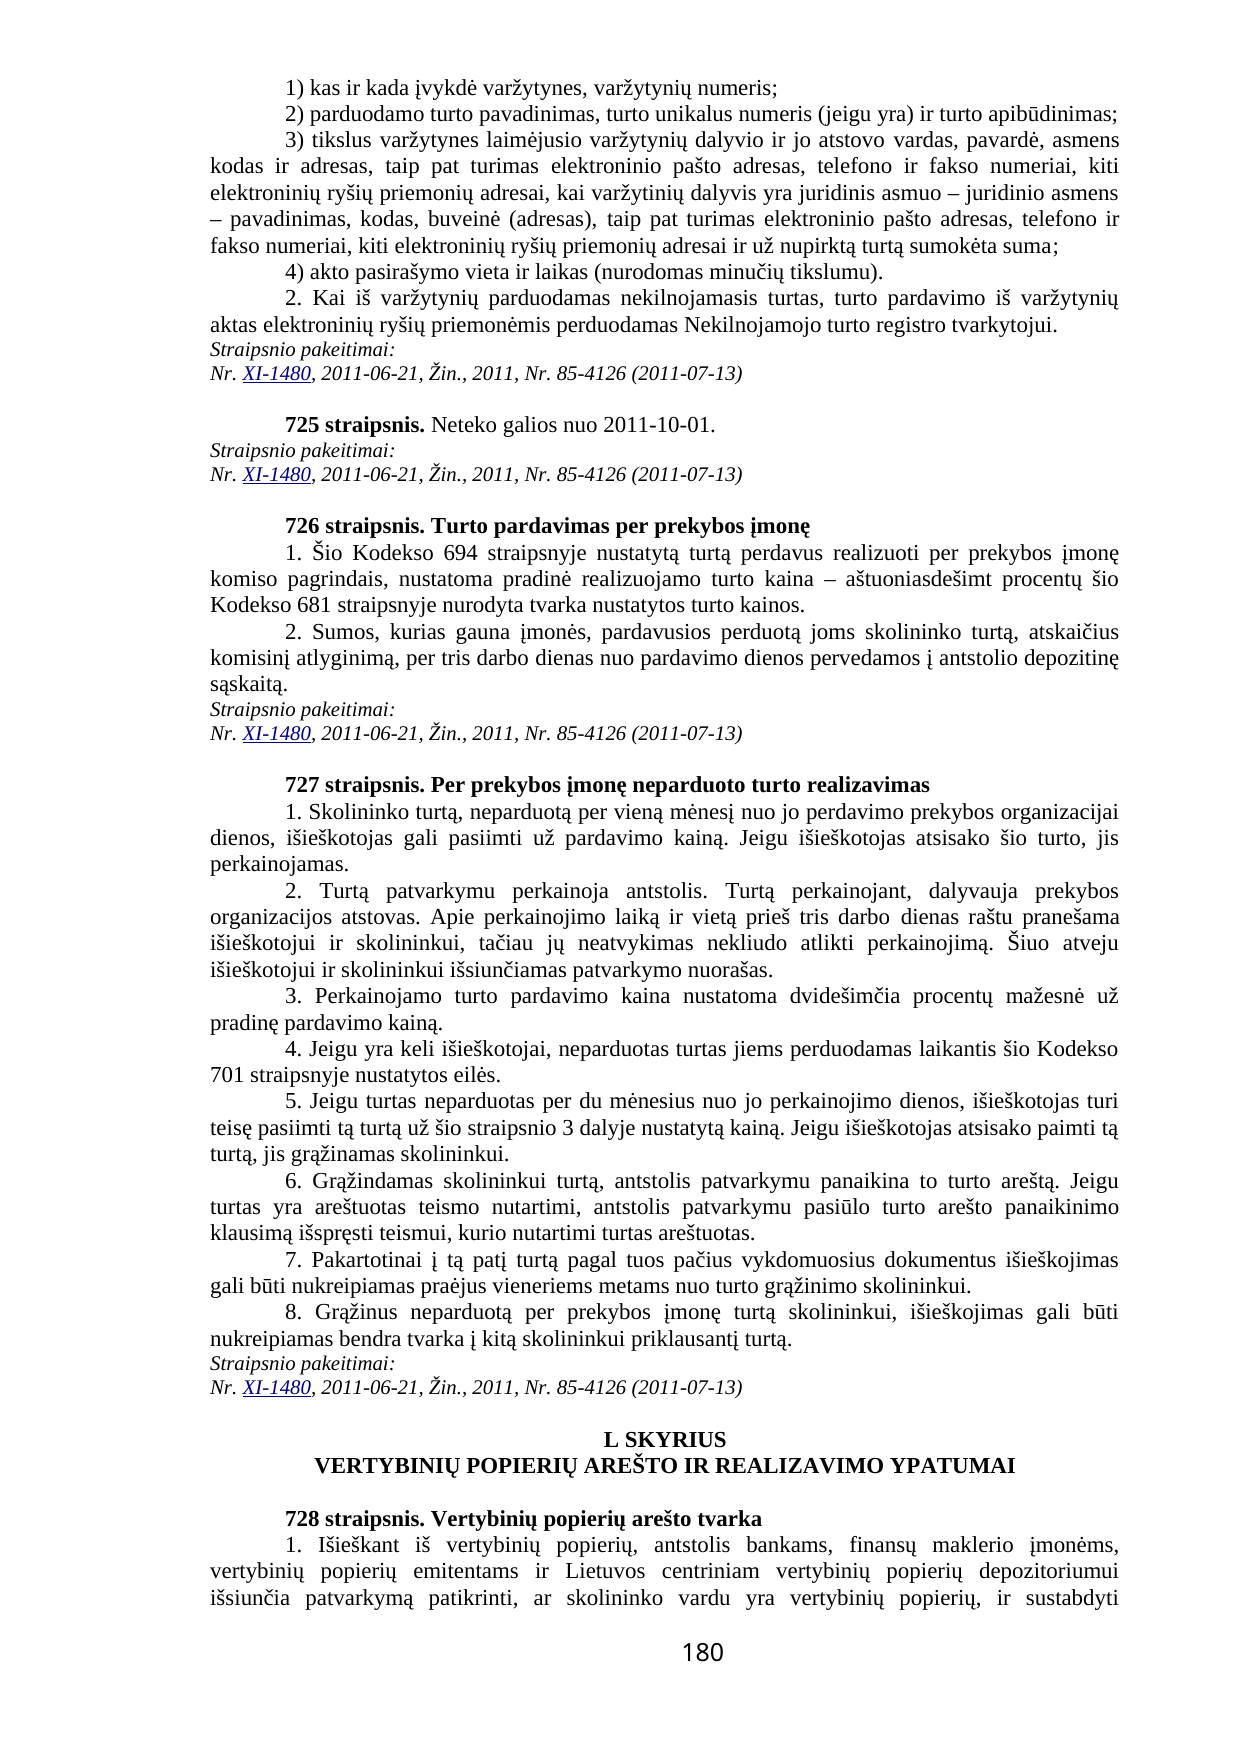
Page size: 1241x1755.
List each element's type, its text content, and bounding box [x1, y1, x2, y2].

text 2) parduodamo turto pavadinimas, turto unikalus numeris (jeigu yra) ir turto apibūdinimas; [210, 100, 1120, 126]
text 4) akto pasirašymo vieta ir laikas (nurodomas minučių tikslumu). [210, 258, 1120, 284]
text 2. Turtą patvarkymu perkainoja antstolis. Turtą perkainojant, dalyvauja prekybos organizacijos atstovas. Apie perkainojimo laiką ir vietą prieš tris darbo dienas raštu pranešama išieškotojui ir skolininkui, tačiau jų neatvykimas nekliudo atlikti perkainojimą. Šiuo atveju išieškotojui ir skolininkui išsiunčiamas patvarkymo nuorašas. [210, 877, 1120, 982]
text 3. Perkainojamo turto pardavimo kaina nustatoma dvidešimčia procentų mažesnė už pradinę pardavimo kainą. [210, 982, 1120, 1035]
text Nr. XI-1480, 2011-06-21, Žin., 2011, Nr. 85-4126 (2011-07-13) [210, 361, 1120, 385]
text 8. Grąžinus neparduotą per prekybos įmonę turtą skolininkui, išieškojimas gali būti nukreipiamas bendra tvarka į kitą skolininkui priklausantį turtą. [210, 1298, 1120, 1351]
text 4. Jeigu yra keli išieškotojai, neparduotas turtas jiems perduodamas laikantis šio Kodekso 701 straipsnyje nustatytos eilės. [210, 1035, 1120, 1088]
text 1. Išieškant iš vertybinių popierių, antstolis bankams, finansų maklerio įmonėms, vertybinių popierių emitentams ir Lietuvos centriniam vertybinių popierių depozitoriumui išsiunčia patvarkymą patikrinti, ar skolininko vardu yra vertybinių popierių, ir sustabdyti [210, 1531, 1120, 1610]
text 725 straipsnis. Neteko galios nuo 2011-10-01. [210, 412, 1120, 438]
text Straipsnio pakeitimai: [210, 438, 1120, 462]
text 6. Grąžindamas skolininkui turtą, antstolis patvarkymu panaikina to turto areštą. Jeigu turtas yra areštuotas teismo nutartimi, antstolis patvarkymu pasiūlo turto arešto panaikinimo klausimą išspręsti teismui, kurio nutartimi turtas areštuotas. [210, 1167, 1120, 1246]
text 728 straipsnis. Vertybinių popierių arešto tvarka [210, 1505, 1120, 1531]
text 2. Kai iš varžytynių parduodamas nekilnojamasis turtas, turto pardavimo iš varžytynių aktas elektroninių ryšių priemonėmis perduodamas Nekilnojamojo turto registro tvarkytojui. [210, 284, 1120, 337]
text 727 straipsnis. Per prekybos įmonę neparduoto turto realizavimas [210, 771, 1120, 798]
text 3) tikslus varžytynes laimėjusio varžytynių dalyvio ir jo atstovo vardas, pavardė, asmens kodas ir adresas, taip pat turimas elektroninio pašto adresas, telefono ir fakso numeriai, kiti elektroninių ryšių priemonių adresai, kai varžytinių dalyvis yra juridinis asmuo – juridinio asmens – pavadinimas, kodas, buveinė (adresas), taip pat turimas elektroninio pašto adresas, telefono ir fakso numeriai, kiti elektroninių ryšių priemonių adresai ir už nupirktą turtą sumokėta suma; [210, 126, 1120, 258]
text Nr. XI-1480, 2011-06-21, Žin., 2011, Nr. 85-4126 (2011-07-13) [210, 462, 1120, 486]
text 1) kas ir kada įvykdė varžytynes, varžytynių numeris; [210, 73, 1120, 100]
text Straipsnio pakeitimai: [210, 337, 1120, 361]
subtitle L SKYRIUS [210, 1426, 1120, 1452]
text Nr. XI-1480, 2011-06-21, Žin., 2011, Nr. 85-4126 (2011-07-13) [210, 1375, 1120, 1399]
text Straipsnio pakeitimai: [210, 697, 1120, 721]
text 1. Skolininko turtą, neparduotą per vieną mėnesį nuo jo perdavimo prekybos organizacijai dienos, išieškotojas gali pasiimti už pardavimo kainą. Jeigu išieškotojas atsisako šio turto, jis perkainojamas. [210, 798, 1120, 877]
text 726 straipsnis. Turto pardavimas per prekybos įmonę [210, 512, 1120, 539]
text Straipsnio pakeitimai: [210, 1351, 1120, 1375]
text VERTYBINIŲ POPIERIŲ AREŠTO IR REALIZAVIMO YPATUMAI [210, 1452, 1120, 1478]
text 5. Jeigu turtas neparduotas per du mėnesius nuo jo perkainojimo dienos, išieškotojas turi teisę pasiimti tą turtą už šio straipsnio 3 dalyje nustatytą kainą. Jeigu išieškotojas atsisako paimti tą turtą, jis grąžinamas skolininkui. [210, 1088, 1120, 1167]
text 2. Sumos, kurias gauna įmonės, pardavusios perduotą joms skolininko turtą, atskaičius komisinį atlyginimą, per tris darbo dienas nuo pardavimo dienos pervedamos į antstolio depozitinę sąskaitą. [210, 618, 1120, 697]
text 7. Pakartotinai į tą patį turtą pagal tuos pačius vykdomuosius dokumentus išieškojimas gali būti nukreipiamas praėjus vieneriems metams nuo turto grąžinimo skolininkui. [210, 1246, 1120, 1298]
text Nr. XI-1480, 2011-06-21, Žin., 2011, Nr. 85-4126 (2011-07-13) [210, 721, 1120, 745]
text 1. Šio Kodekso 694 straipsnyje nustatytą turtą perdavus realizuoti per prekybos įmonę komiso pagrindais, nustatoma pradinė realizuojamo turto kaina – aštuoniasdešimt procentų šio Kodekso 681 straipsnyje nurodyta tvarka nustatytos turto kainos. [210, 539, 1120, 618]
